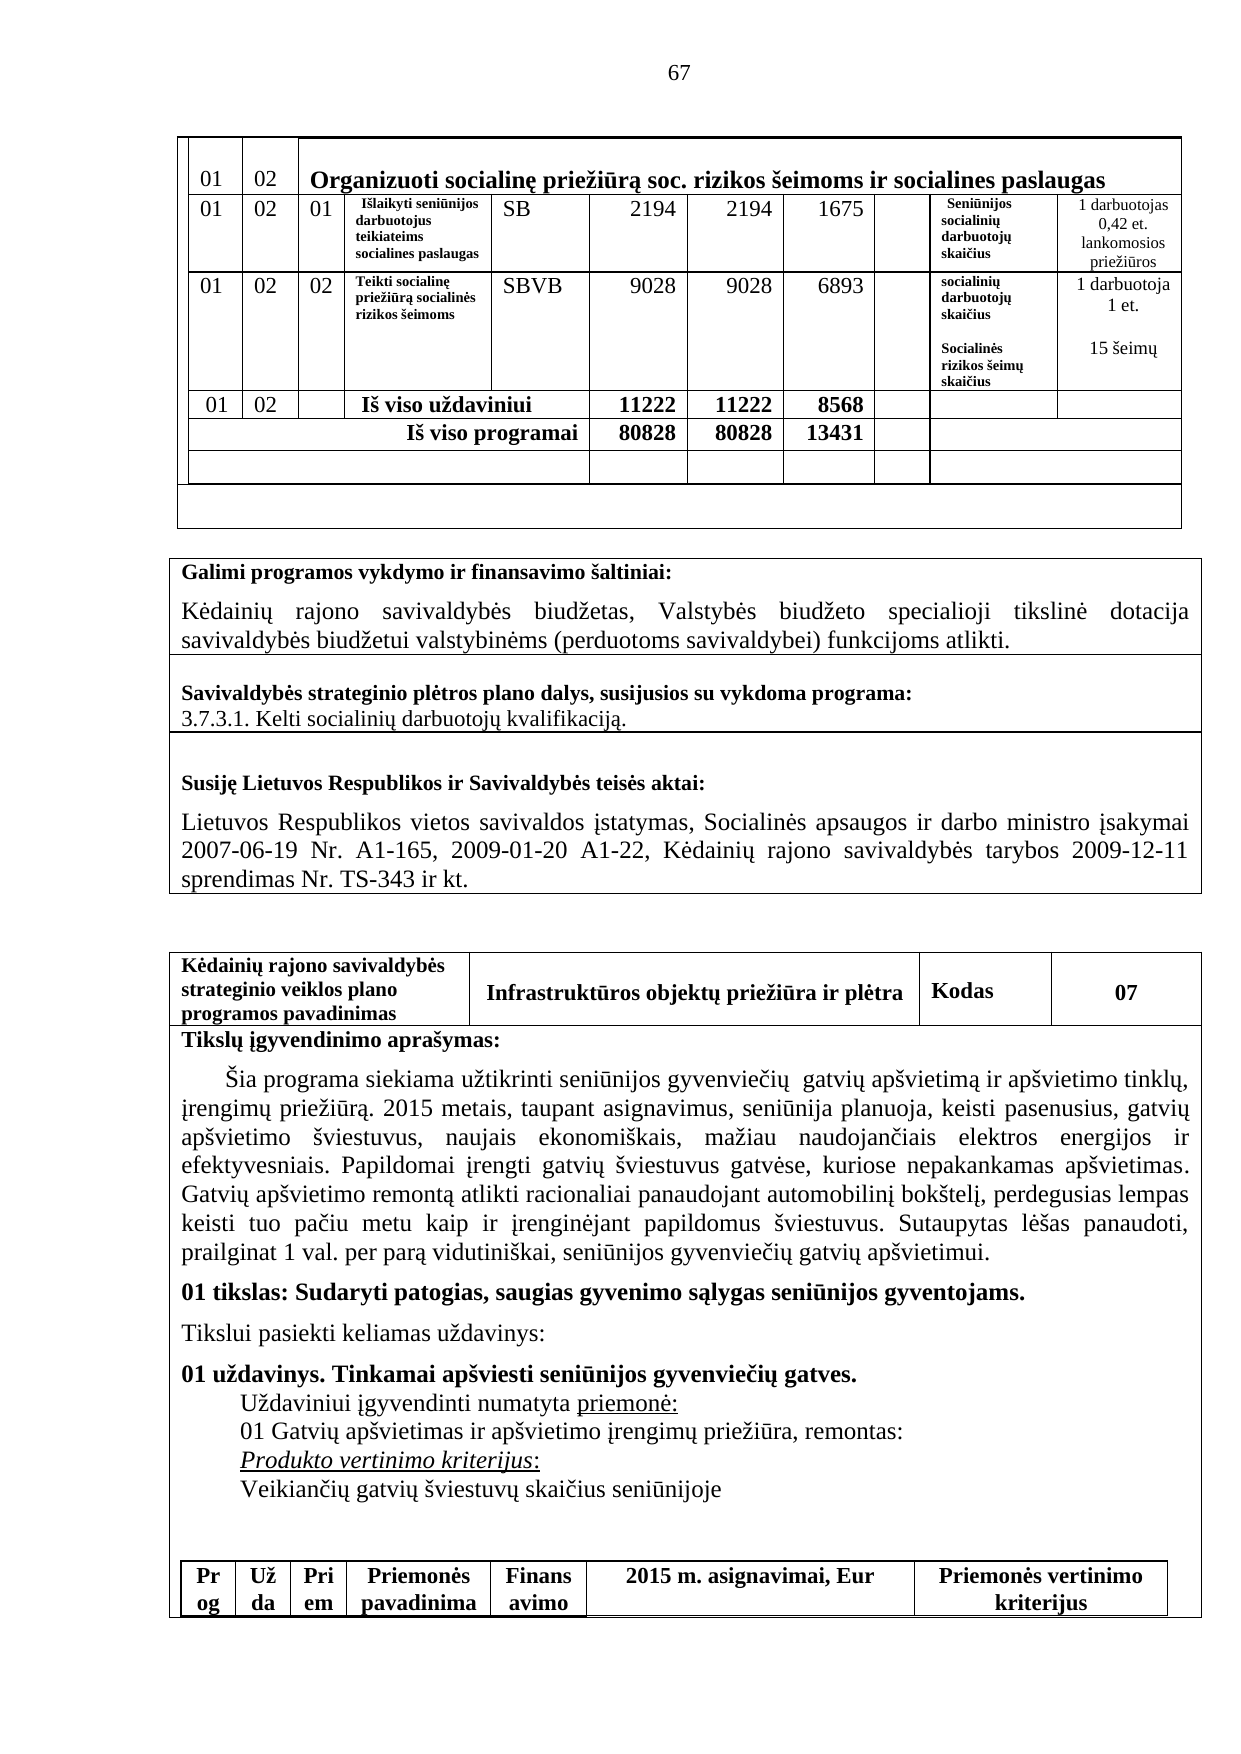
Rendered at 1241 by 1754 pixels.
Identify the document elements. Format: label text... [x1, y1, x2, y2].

table_cell 80828 [688, 419, 783, 450]
table_cell 11222 [590, 391, 687, 417]
table_cell [178, 485, 1181, 528]
table_cell [931, 391, 1057, 417]
table_header Kėdainių rajono savivaldybės strateginio veiklos plano programos pavadinimas [170, 953, 469, 1025]
table_cell Iš viso uždaviniui [345, 391, 589, 417]
table_cell 02 [243, 195, 298, 271]
table_cell Savivaldybės strateginio plėtros plano dalys, susijusios su vykdoma programa: 3.7.3.1. Kelti socialinių darbuotojų kvalifikaciją. [170, 655, 1201, 731]
table_cell 80828 [590, 419, 687, 450]
table_cell 1 darbuotoja 1 et. 15 šeimų [1058, 273, 1181, 390]
table_cell [875, 273, 929, 390]
table_cell [931, 419, 1181, 450]
table_header 2015 m. asignavimai, Eur [587, 1562, 914, 1615]
table_cell [189, 451, 589, 483]
table_cell 9028 [688, 273, 783, 390]
table_cell [688, 451, 783, 483]
table_cell 01 [189, 138, 242, 194]
table_cell Susiję Lietuvos Respublikos ir Savivaldybės teisės aktai: Lietuvos Respublikos vietos savivaldos įstatymas, Socialinės apsaugos ir darbo ministro įsakymai 2007-06-19 Nr. A1-165, 2009-01-20 A1-22, Kėdainių rajono savivaldybės tarybos 2009-12-11 sprendimas Nr. TS-343 ir kt. [170, 733, 1201, 893]
table_cell [1058, 391, 1181, 417]
table_header Užda [236, 1562, 290, 1615]
table_cell 01 [299, 195, 344, 271]
table_cell Organizuoti socialinę priežiūrą soc. rizikos šeimoms ir socialines paslaugas [299, 139, 1181, 194]
table_cell 02 [243, 138, 298, 194]
table_header 07 [1052, 953, 1201, 1025]
table_header Prog [182, 1562, 235, 1615]
table_cell 2194 [590, 195, 687, 271]
table_cell 2194 [688, 195, 783, 271]
table_header Priem [291, 1562, 346, 1615]
table_header Priemonės pavadinima [347, 1562, 490, 1615]
table_cell 01 [189, 273, 242, 390]
table_header Finansavimo [491, 1562, 586, 1615]
table_header [1168, 1560, 1174, 1615]
table_cell 02 [243, 391, 298, 417]
table_cell [875, 419, 929, 450]
table_cell [299, 391, 344, 417]
table_cell Iš viso programai [189, 419, 589, 450]
table_cell Seniūnijos socialinių darbuotojų skaičius [931, 195, 1057, 271]
table_cell 8568 [784, 391, 874, 417]
table_cell [784, 451, 874, 483]
table_cell [875, 451, 929, 483]
table_cell [590, 451, 687, 483]
table_cell 13431 [784, 419, 874, 450]
table_cell Išlaikyti seniūnijos darbuotojus teikiateims socialines paslaugas [345, 195, 491, 271]
table_cell SB [492, 195, 589, 271]
table_cell 1675 [784, 195, 874, 271]
table_header Priemonės vertinimo kriterijus [915, 1562, 1167, 1615]
table_cell SBVB [492, 273, 589, 390]
table_cell socialinių darbuotojų skaičius Socialinės rizikos šeimų skaičius [931, 273, 1057, 390]
table_cell 01 [189, 391, 242, 417]
table_cell [931, 451, 1181, 483]
table_cell 6893 [784, 273, 874, 390]
table_cell Tikslų įgyvendinimo aprašymas: Šia programa siekiama užtikrinti seniūnijos gyvenviečių gatvių apšvietimą ir apšvietimo tinklų, įrengimų priežiūrą. 2015 metais, taupant asignavimus, seniūnija planuoja, keisti pasenusius, gatvių apšvietimo šviestuvus, naujais ekonomiškais, mažiau naudojančiais elektros energijos ir efektyvesniais. Papildomai įrengti gatvių šviestuvus gatvėse, kuriose nepakankamas apšvietimas. Gatvių apšvietimo remontą atlikti racionaliai panaudojant automobilinį bokštelį, perdegusias lempas keisti tuo pačiu metu kaip ir įrenginėjant papildomus šviestuvus. Sutaupytas lėšas panaudoti, prailginat 1 val. per parą vidutiniškai, seniūnijos gyvenviečių gatvių apšvietimui. 01 tikslas: Sudaryti patogias, saugias gyvenimo sąlygas seniūnijos gyventojams. Tikslui pasiekti keliamas uždavinys: 01 uždavinys. Tinkamai apšviesti seniūnijos gyvenviečių gatves. Uždaviniui įgyvendinti numatyta priemonė: 01 Gatvių apšvietimas ir apšvietimo įrengimų priežiūra, remontas: Produkto vertinimo kriterijus: Veikiančių gatvių šviestuvų skaičius seniūnijoje [170, 1026, 1201, 1617]
table_cell 11222 [688, 391, 783, 417]
table_cell Teikti socialinę priežiūrą socialinės rizikos šeimoms [345, 273, 491, 390]
table_cell 02 [299, 273, 344, 390]
table_header Infrastruktūros objektų priežiūra ir plėtra [470, 953, 919, 1025]
table_cell 02 [243, 273, 298, 390]
table_cell [875, 195, 929, 271]
table_header Kodas [920, 953, 1051, 1025]
table_cell 01 [189, 195, 242, 271]
table_header Galimi programos vykdymo ir finansavimo šaltiniai: Kėdainių rajono savivaldybės biudžetas, Valstybės biudžeto specialioji tikslinė dotacija savivaldybės biudžetui valstybinėms (perduotoms savivaldybei) funkcijoms atlikti. [170, 559, 1201, 653]
table_cell [875, 391, 929, 417]
table_cell 9028 [590, 273, 687, 390]
table_cell 1 darbuotojas 0,42 et. lankomosios priežiūros [1058, 195, 1181, 271]
